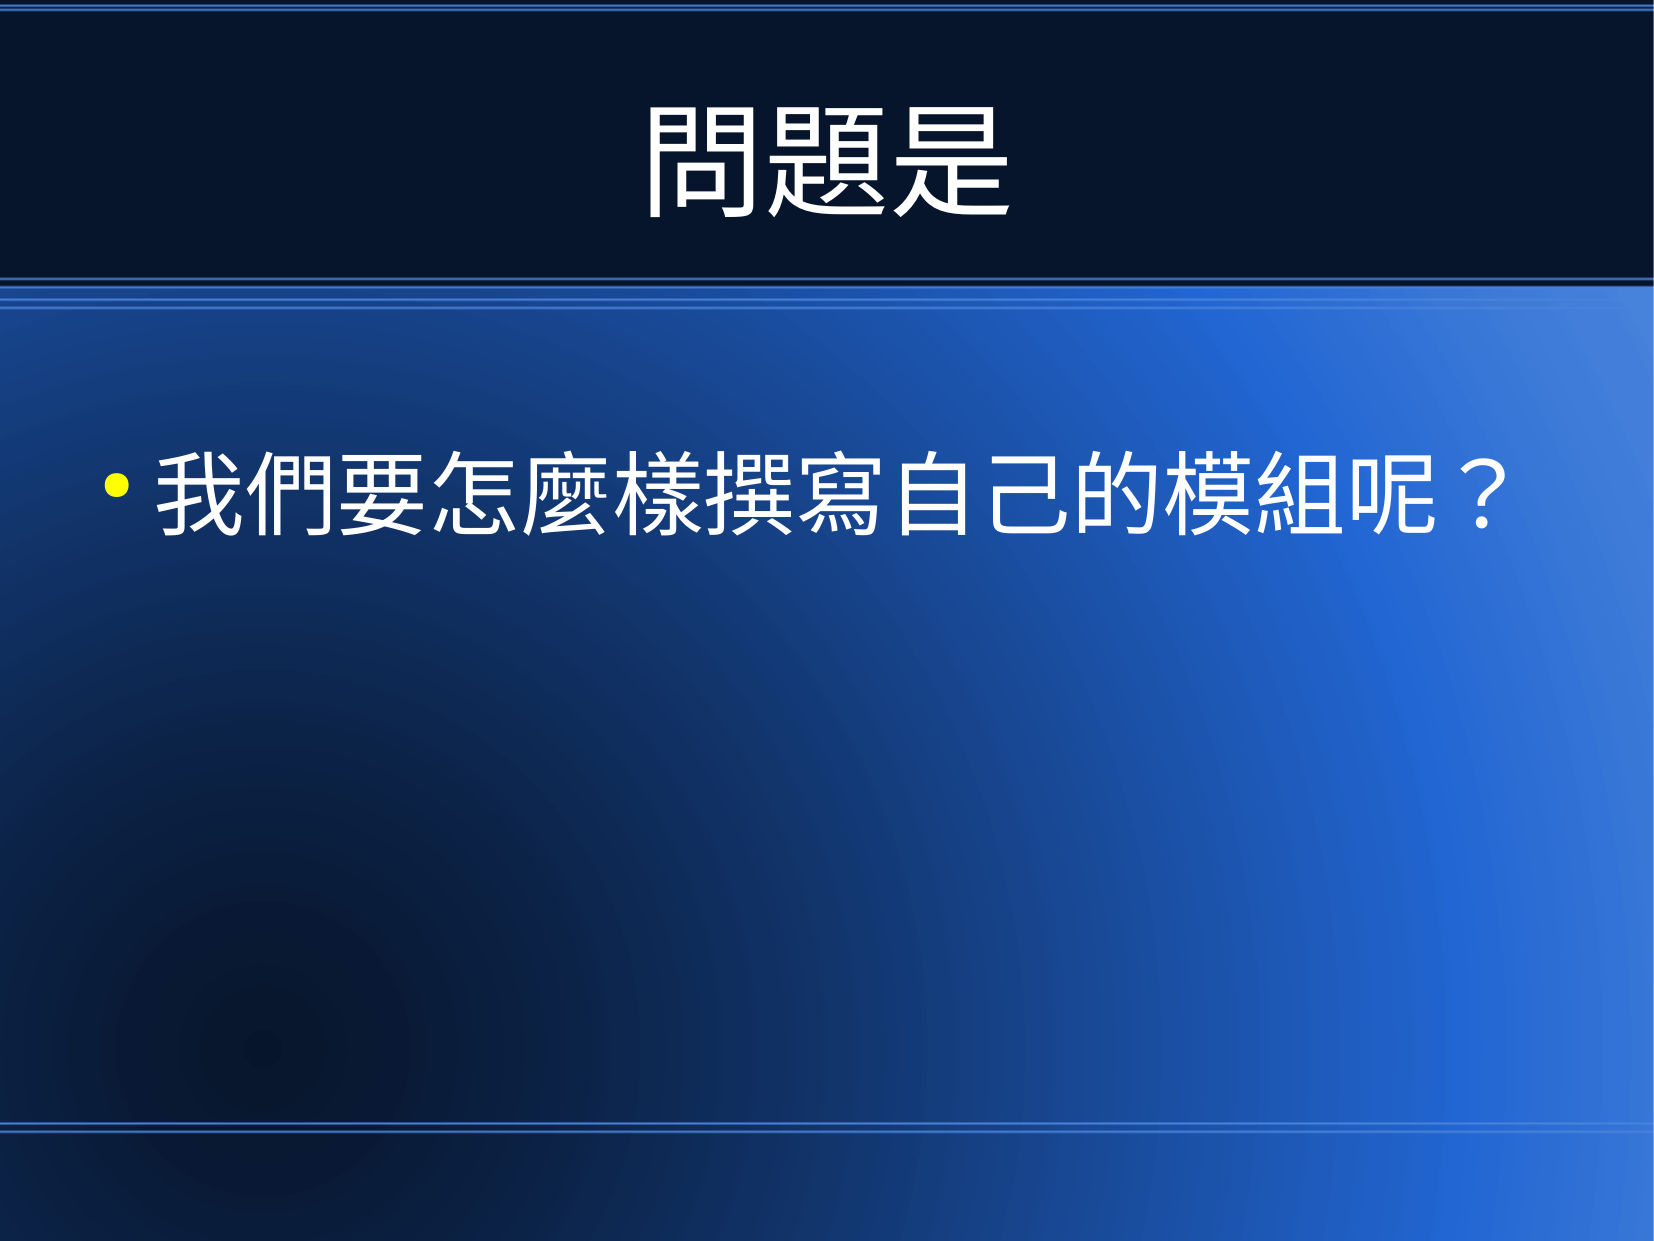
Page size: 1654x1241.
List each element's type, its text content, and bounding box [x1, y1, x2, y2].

title 問題是 [82, 49, 1571, 257]
list 我們要怎麼樣撰寫自己的模組呢？ [82, 355, 1571, 1241]
picture [0, 0, 1654, 1241]
